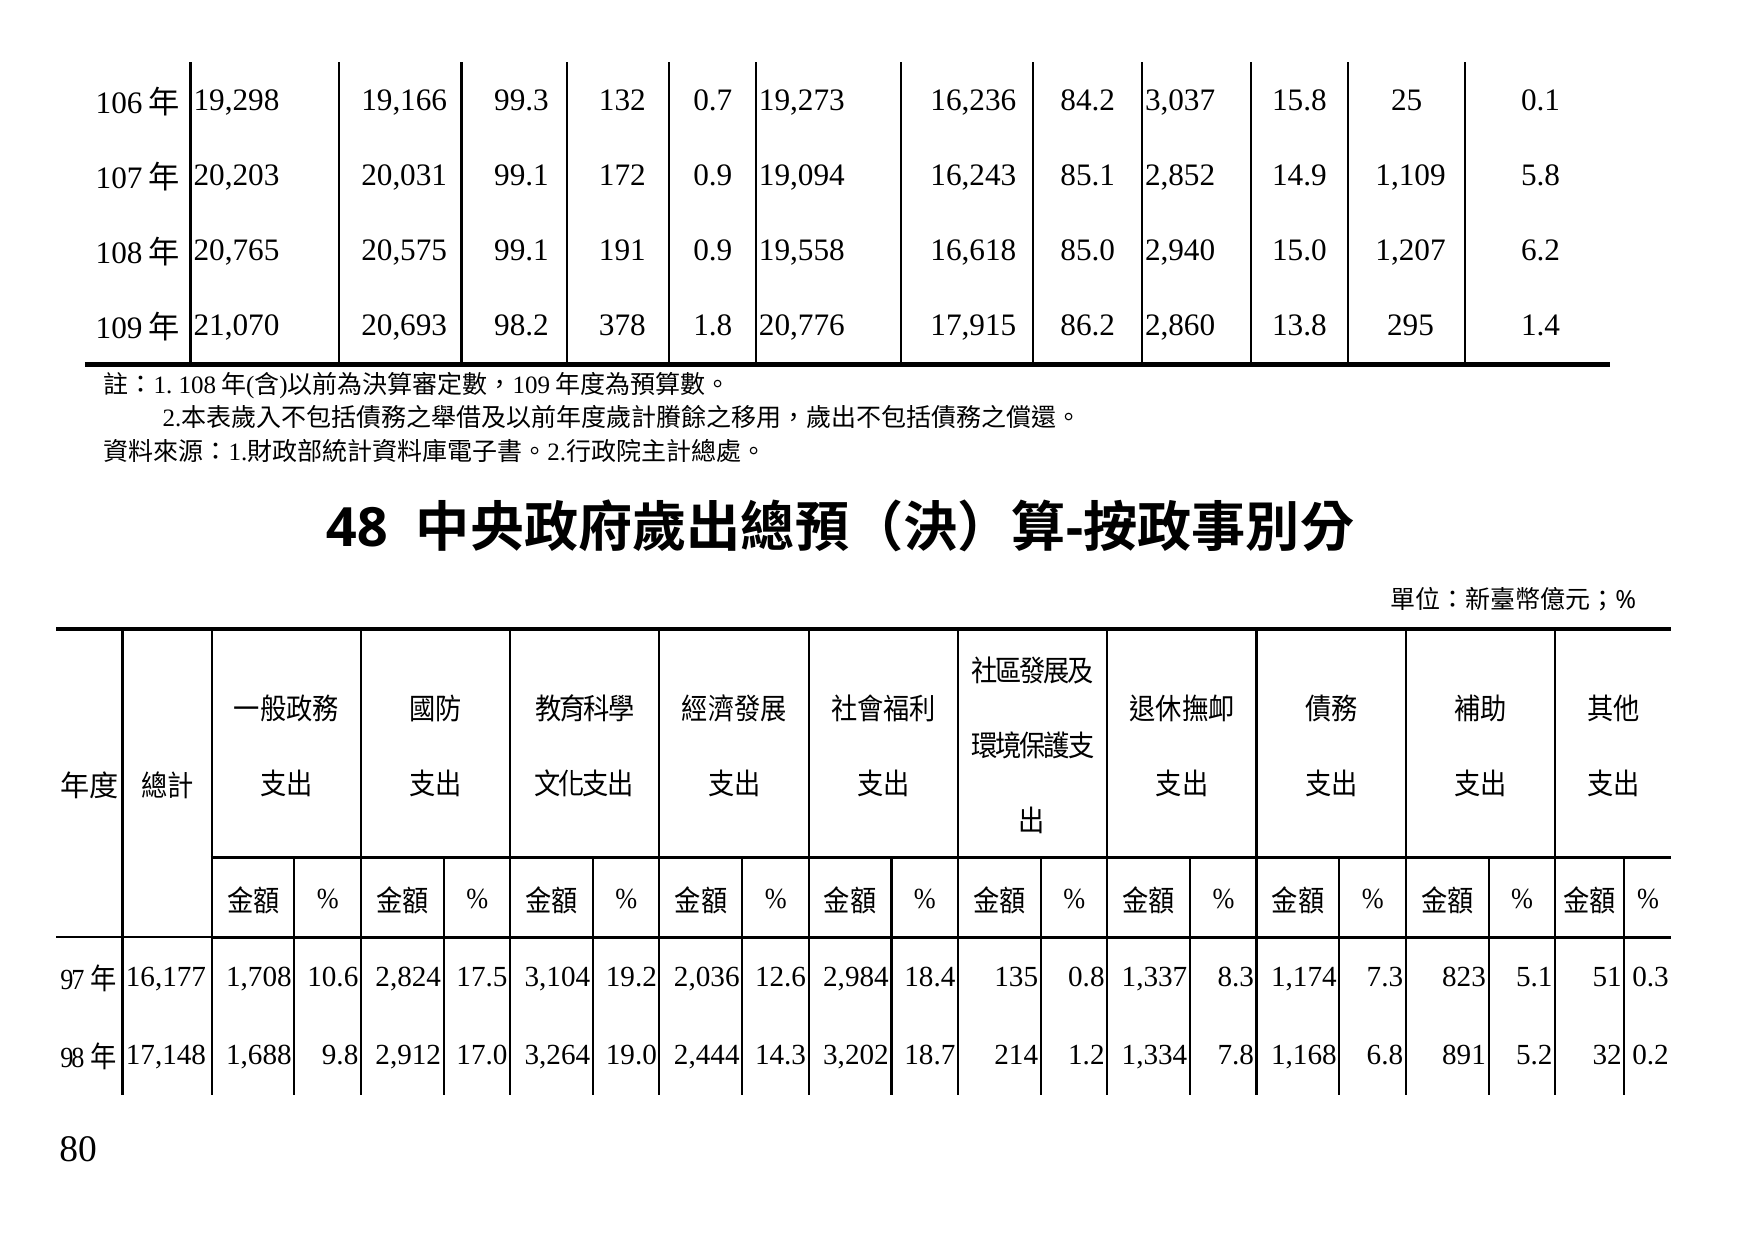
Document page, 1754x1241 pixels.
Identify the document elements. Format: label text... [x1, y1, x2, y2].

table_header 退休撫卹 支出 [1108, 631, 1255, 856]
table_cell 20,575 [340, 212, 460, 287]
table_cell 17.0 [445, 1014, 509, 1095]
table_cell 98年 [56, 1014, 121, 1095]
table_cell 18.4 [893, 939, 957, 1014]
table_cell 84.2 [1034, 62, 1141, 137]
table_cell 99.1 [463, 212, 566, 287]
table_cell 17,148 [124, 1014, 211, 1095]
table_cell 378 [568, 287, 668, 362]
table_cell % [1191, 859, 1255, 936]
table_cell 16,618 [902, 212, 1032, 287]
table_cell 1,168 [1258, 1014, 1338, 1095]
table_cell 0.2 [1625, 1014, 1671, 1095]
table_cell 295 [1349, 287, 1464, 362]
table_cell 21,070 [192, 287, 338, 362]
table_cell 15.8 [1252, 62, 1347, 137]
table_header 經濟發展 支出 [660, 631, 808, 856]
table_cell 1,207 [1349, 212, 1464, 287]
table_header 債務 支出 [1258, 631, 1405, 856]
table_cell 7.3 [1340, 939, 1405, 1014]
table_cell 16,243 [902, 137, 1032, 212]
table_cell 5.2 [1490, 1014, 1554, 1095]
table_cell 107年 [85, 137, 189, 212]
table_cell % [1490, 859, 1554, 936]
table_cell 20,693 [340, 287, 460, 362]
table_cell 0.8 [1042, 939, 1106, 1014]
table_cell 17.5 [445, 939, 509, 1014]
table_header 教育科學 文化支出 [511, 631, 658, 856]
table_cell 99.3 [463, 62, 566, 137]
table_cell 3,037 [1143, 62, 1250, 137]
table_cell 20,203 [192, 137, 338, 212]
table_cell 金額 [660, 859, 741, 936]
table_cell 12.6 [743, 939, 808, 1014]
table_cell 19,166 [340, 62, 460, 137]
table_header 補助 支出 [1407, 631, 1554, 856]
table_cell 19,094 [757, 137, 900, 212]
table_cell 5.8 [1466, 137, 1610, 212]
text 單位：新臺幣億元；% [59, 579, 1636, 615]
table_cell 2,444 [660, 1014, 741, 1095]
table_cell % [893, 859, 957, 936]
table_cell 13.8 [1252, 287, 1347, 362]
table_cell 0.9 [670, 212, 755, 287]
table_cell 金額 [1258, 859, 1338, 936]
table_cell 19,558 [757, 212, 900, 287]
table_cell 0.1 [1466, 62, 1610, 137]
table_cell 16,177 [124, 938, 211, 1014]
table_cell 108年 [85, 212, 189, 287]
table_cell 金額 [810, 859, 890, 936]
table_header 其他 支出 [1556, 631, 1671, 856]
table_cell 3,202 [810, 1014, 890, 1095]
table_cell 2,860 [1143, 287, 1250, 362]
table_cell 20,765 [192, 212, 338, 287]
table_cell 172 [568, 137, 668, 212]
table_cell 214 [959, 1014, 1040, 1095]
table_cell 823 [1407, 939, 1488, 1014]
subtitle 48 中央政府歲出總預（決）算-按政事別分 [29, 467, 1636, 579]
table_cell 2,036 [660, 939, 741, 1014]
table_cell 16,236 [902, 62, 1032, 137]
table_cell % [1042, 859, 1106, 936]
table_cell 191 [568, 212, 668, 287]
table_cell 20,776 [757, 287, 900, 362]
table_header 國防 支出 [362, 631, 509, 856]
table_cell 132 [568, 62, 668, 137]
table_cell 金額 [1556, 859, 1623, 936]
table_cell 10.6 [295, 939, 360, 1014]
table_cell 金額 [1108, 859, 1189, 936]
table_cell 0.9 [670, 137, 755, 212]
table_cell % [295, 859, 360, 936]
table_header 年度 [56, 631, 121, 936]
table_cell 18.7 [893, 1014, 957, 1095]
table_header 社會福利 支出 [810, 631, 957, 856]
table_cell 19,298 [192, 62, 338, 137]
table_cell 1.2 [1042, 1014, 1106, 1095]
table_cell 0.7 [670, 62, 755, 137]
table_cell 14.3 [743, 1014, 808, 1095]
text 註：1. 108年(含)以前為決算審定數，109年度為預算數。 [103, 367, 1624, 400]
table_cell 97年 [56, 938, 121, 1014]
table_cell 19.0 [594, 1014, 658, 1095]
table_cell 2,940 [1143, 212, 1250, 287]
table_cell 9.8 [295, 1014, 360, 1095]
table_cell 1,708 [213, 939, 293, 1014]
text 資料來源：1.財政部統計資料庫電子書。2.行政院主計總處。 [103, 433, 1624, 467]
table_cell 3,104 [511, 939, 592, 1014]
table_cell 106年 [85, 62, 189, 137]
table_header 一般政務 支出 [213, 631, 360, 856]
table_cell 金額 [362, 859, 443, 936]
table_cell 1,334 [1108, 1014, 1189, 1095]
table_cell 8.3 [1191, 939, 1255, 1014]
table_cell 6.8 [1340, 1014, 1405, 1095]
table_cell 14.9 [1252, 137, 1347, 212]
table_cell 891 [1407, 1014, 1488, 1095]
table_header 社區發展及 環境保護支出 [959, 631, 1106, 856]
table_cell 25 [1349, 62, 1464, 137]
table_cell 1,688 [213, 1014, 293, 1095]
table_cell 15.0 [1252, 212, 1347, 287]
table_cell 85.0 [1034, 212, 1141, 287]
table_cell 3,264 [511, 1014, 592, 1095]
table_cell 金額 [213, 859, 293, 936]
table_cell 1,337 [1108, 939, 1189, 1014]
table_cell 19,273 [757, 62, 900, 137]
table_cell 19.2 [594, 939, 658, 1014]
table_cell 2,984 [810, 939, 890, 1014]
table_cell 金額 [1407, 859, 1488, 936]
table_header 總計 [124, 631, 211, 936]
table_cell 32 [1556, 1014, 1623, 1095]
table_cell % [743, 859, 808, 936]
table_cell 86.2 [1034, 287, 1141, 362]
table_cell % [445, 859, 509, 936]
table_cell 2,912 [362, 1014, 443, 1095]
table_cell 98.2 [463, 287, 566, 362]
table_cell % [594, 859, 658, 936]
table_cell 2,824 [362, 939, 443, 1014]
table_cell 1,109 [1349, 137, 1464, 212]
table_cell 51 [1556, 939, 1623, 1014]
table_cell 2,852 [1143, 137, 1250, 212]
table_cell 1,174 [1258, 939, 1338, 1014]
table_cell % [1340, 859, 1405, 936]
table_cell 20,031 [340, 137, 460, 212]
table_cell 135 [959, 939, 1040, 1014]
table_cell 金額 [959, 859, 1040, 936]
table_cell % [1625, 859, 1671, 936]
table_cell 1.8 [670, 287, 755, 362]
table_cell 1.4 [1466, 287, 1610, 362]
table_cell 7.8 [1191, 1014, 1255, 1095]
table_cell 99.1 [463, 137, 566, 212]
table_cell 17,915 [902, 287, 1032, 362]
table_cell 金額 [511, 859, 592, 936]
text 2.本表歲入不包括債務之舉借及以前年度歲計賸餘之移用，歲出不包括債務之償還。 [149, 400, 1624, 433]
table_cell 5.1 [1490, 939, 1554, 1014]
table_cell 6.2 [1466, 212, 1610, 287]
table_cell 85.1 [1034, 137, 1141, 212]
table_cell 109年 [85, 287, 189, 362]
table_cell 0.3 [1625, 939, 1671, 1014]
